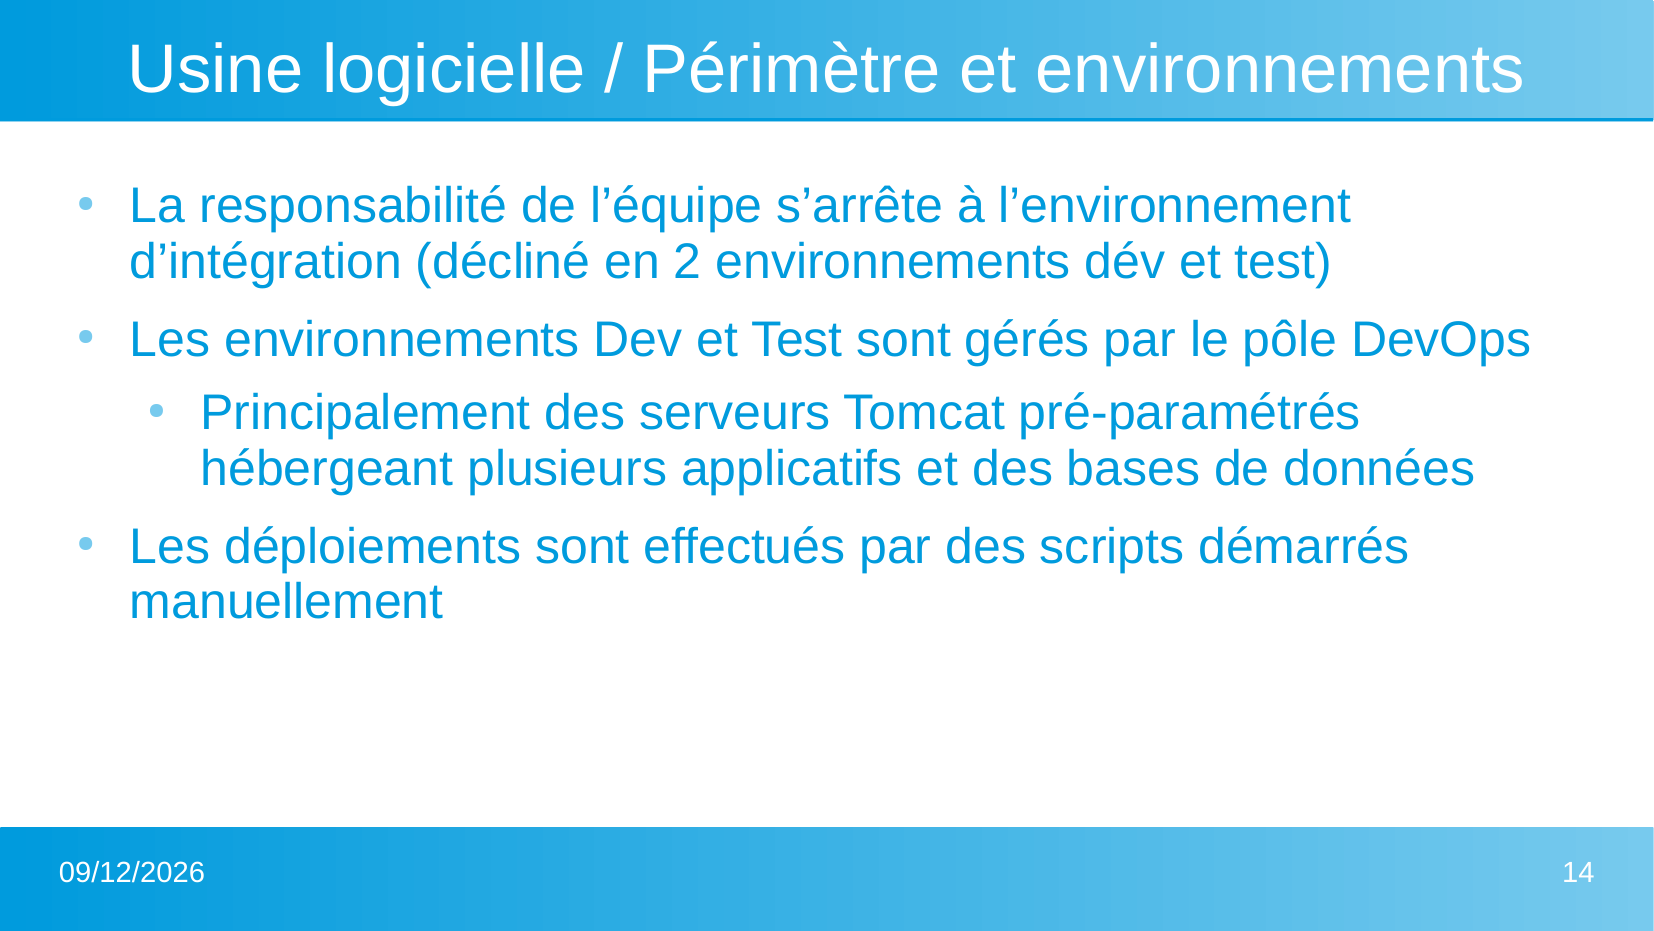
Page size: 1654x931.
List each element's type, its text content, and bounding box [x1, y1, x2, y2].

list La responsabilité de l’équipe s’arrête à l’environnement d’intégration (décliné en 2 environnements dév et test) Les environnements Dev et Test sont gérés par le pôle DevOps Principalement des serveurs Tomcat pré-paramétrés hébergeant plusieurs applicatifs et des bases de données Les déploiements sont effectués par des scripts démarrés manuellement [59, 177, 1595, 768]
title Usine logicielle / Périmètre et environnements [59, 29, 1595, 108]
